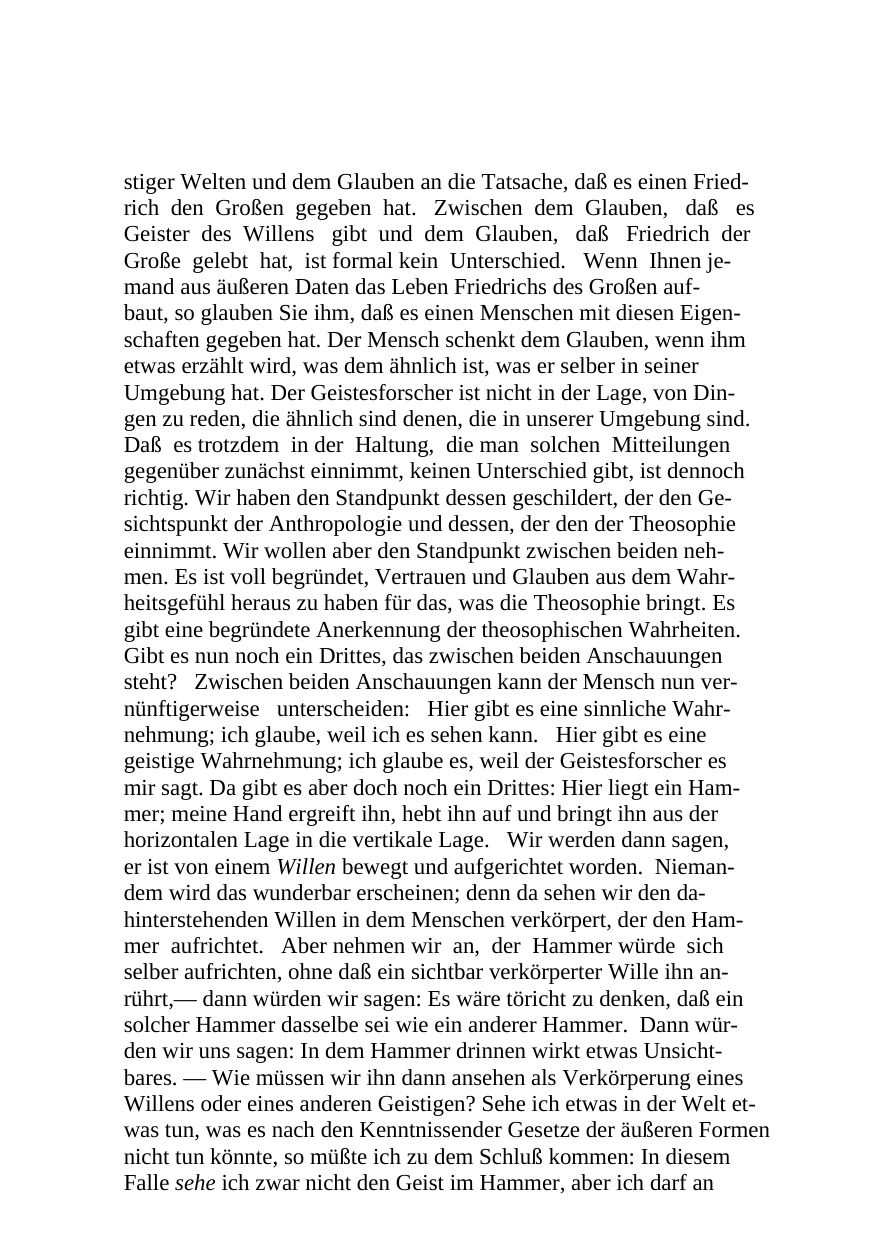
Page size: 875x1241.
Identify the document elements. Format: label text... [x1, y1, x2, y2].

text stiger Welten und dem Glauben an die Tatsache, daß es einen Fried- rich den Großen gegeben hat. Zwischen dem Glauben, daß es Geister des Willens gibt und dem Glauben, daß Friedrich der Große gelebt hat, ist formal kein Unterschied. Wenn Ihnen je- mand aus äußeren Daten das Leben Friedrichs des Großen auf- baut, so glauben Sie ihm, daß es einen Menschen mit diesen Eigen- schaften gegeben hat. Der Mensch schenkt dem Glauben, wenn ihm etwas erzählt wird, was dem ähnlich ist, was er selber in seiner Umgebung hat. Der Geistesforscher ist nicht in der Lage, von Din- gen zu reden, die ähnlich sind denen, die in unserer Umgebung sind. Daß es trotzdem in der Haltung, die man solchen Mitteilungen gegenüber zunächst einnimmt, keinen Unterschied gibt, ist dennoch richtig. Wir haben den Standpunkt dessen geschildert, der den Ge- sichtspunkt der Anthropologie und dessen, der den der Theosophie einnimmt. Wir wollen aber den Standpunkt zwischen beiden neh- men. Es ist voll begründet, Vertrauen und Glauben aus dem Wahr- heitsgefühl heraus zu haben für das, was die Theosophie bringt. Es gibt eine begründete Anerkennung der theosophischen Wahrheiten. Gibt es nun noch ein Drittes, das zwischen beiden Anschauungen steht? Zwischen beiden Anschauungen kann der Mensch nun ver- nünftigerweise unterscheiden: Hier gibt es eine sinnliche Wahr- nehmung; ich glaube, weil ich es sehen kann. Hier gibt es eine geistige Wahrnehmung; ich glaube es, weil der Geistesforscher es mir sagt. Da gibt es aber doch noch ein Drittes: Hier liegt ein Ham- mer; meine Hand ergreift ihn, hebt ihn auf und bringt ihn aus der horizontalen Lage in die vertikale Lage. Wir werden dann sagen, er ist von einem Willen bewegt und aufgerichtet worden. Nieman- dem wird das wunderbar erscheinen; denn da sehen wir den da- hinterstehenden Willen in dem Menschen verkörpert, der den Ham- mer aufrichtet. Aber nehmen wir an, der Hammer würde sich selber aufrichten, ohne daß ein sichtbar verkörperter Wille ihn an- rührt,— dann würden wir sagen: Es wäre töricht zu denken, daß ein solcher Hammer dasselbe sei wie ein anderer Hammer. Dann wür- den wir uns sagen: In dem Hammer drinnen wirkt etwas Unsicht- bares. — Wie müssen wir ihn dann ansehen als Verkörperung eines Willens oder eines anderen Geistigen? Sehe ich etwas in der Welt et- was tun, was es nach den Kenntnissender Gesetze der äußeren Formen nicht tun könnte, so müßte ich zu dem Schluß kommen: In diesem Falle sehe ich zwar nicht den Geist im Hammer, aber ich darf an [123, 168, 791, 1196]
